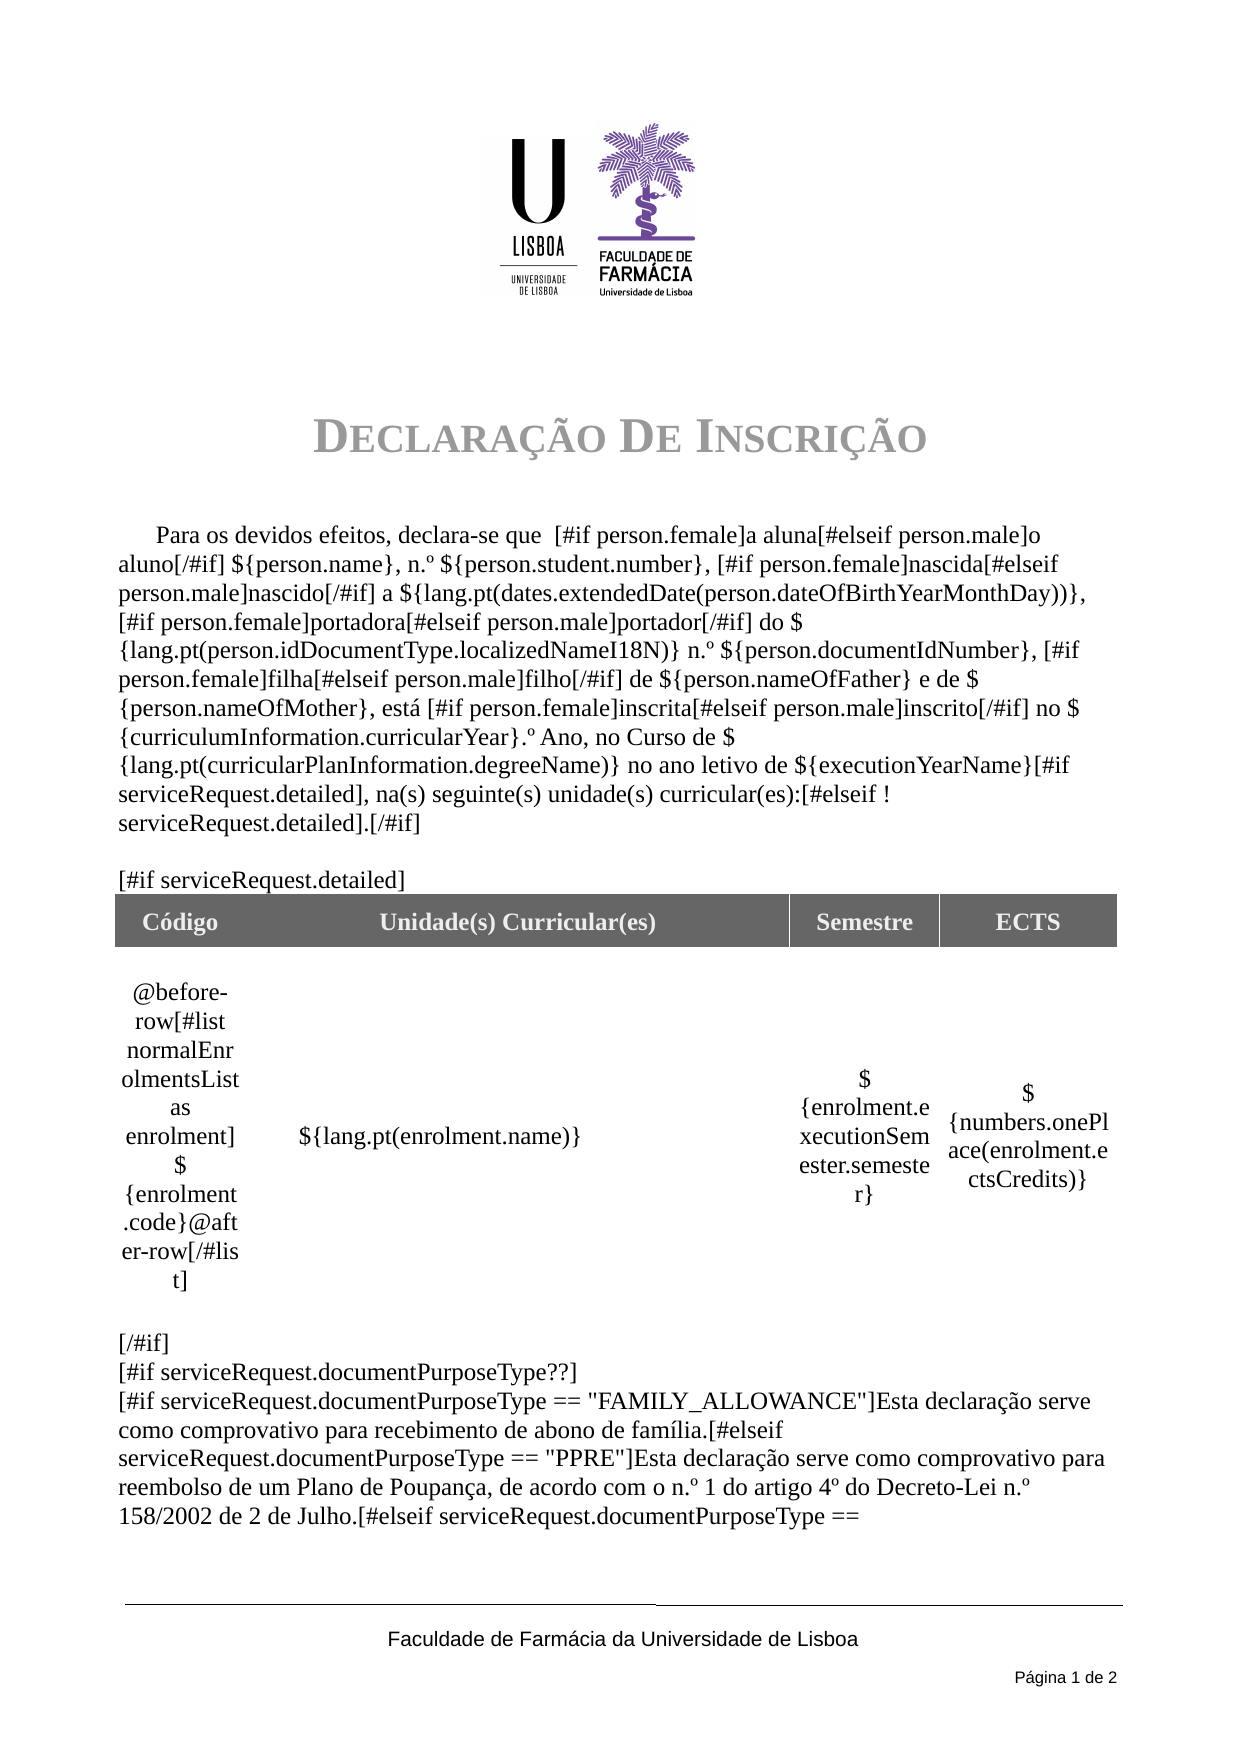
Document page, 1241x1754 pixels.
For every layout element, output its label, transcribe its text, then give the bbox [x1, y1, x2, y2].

table_header Semestre [790, 894, 939, 947]
text [#if serviceRequest.documentPurposeType??] [118, 1357, 1122, 1386]
text [#if serviceRequest.detailed] [118, 866, 1122, 894]
text Declaração De Inscrição [118, 406, 1122, 463]
table_header ECTS [940, 894, 1117, 947]
text [/#if] [118, 1328, 1122, 1357]
table_cell ${numbers.onePlace(enrolment.ectsCredits)} [940, 948, 1117, 1300]
table_header Código [115, 894, 246, 947]
text Para os devidos efeitos, declara-se que [#if person.female]a aluna[#elseif person.male]o aluno[/#if] ${person.name}, n.º ${person.student.number}, [#if person.female]nascida[#elseif person.male]nascido[/#if] a ${lang.pt(dates.extendedDate(person.dateOfBirthYearMonthDay))}, [#if person.female]portadora[#elseif person.male]portador[/#if] do ${lang.pt(person.idDocumentType.localizedNameI18N)} n.º ${person.documentIdNumber}, [#if person.female]filha[#elseif person.male]filho[/#if] de ${person.nameOfFather} e de ${person.nameOfMother}, está [#if person.female]inscrita[#elseif person.male]inscrito[/#if] no ${curriculumInformation.curricularYear}.º Ano, no Curso de ${lang.pt(curricularPlanInformation.degreeName)} no ano letivo de ${executionYearName}[#if serviceRequest.detailed], na(s) seguinte(s) unidade(s) curricular(es):[#elseif !serviceRequest.detailed].[/#if] [118, 521, 1122, 837]
table_cell ${enrolment.executionSemester.semester} [790, 948, 939, 1300]
table_cell ${lang.pt(enrolment.name)} [246, 948, 789, 1300]
text [#if serviceRequest.documentPurposeType == "FAMILY_ALLOWANCE"]Esta declaração serve como comprovativo para recebimento de abono de família.[#elseif serviceRequest.documentPurposeType == "PPRE"]Esta declaração serve como comprovativo para reembolso de um Plano de Poupança, de acordo com o n.º 1 do artigo 4º do Decreto-Lei n.º 158/2002 de 2 de Julho.[#elseif serviceRequest.documentPurposeType == [118, 1386, 1122, 1530]
table_header Unidade(s) Curricular(es) [246, 894, 789, 947]
picture [480, 121, 698, 298]
table_cell @before-row[#list normalEnrolmentsList as enrolment]${enrolment.code}@after-row[/#list] [115, 948, 246, 1300]
